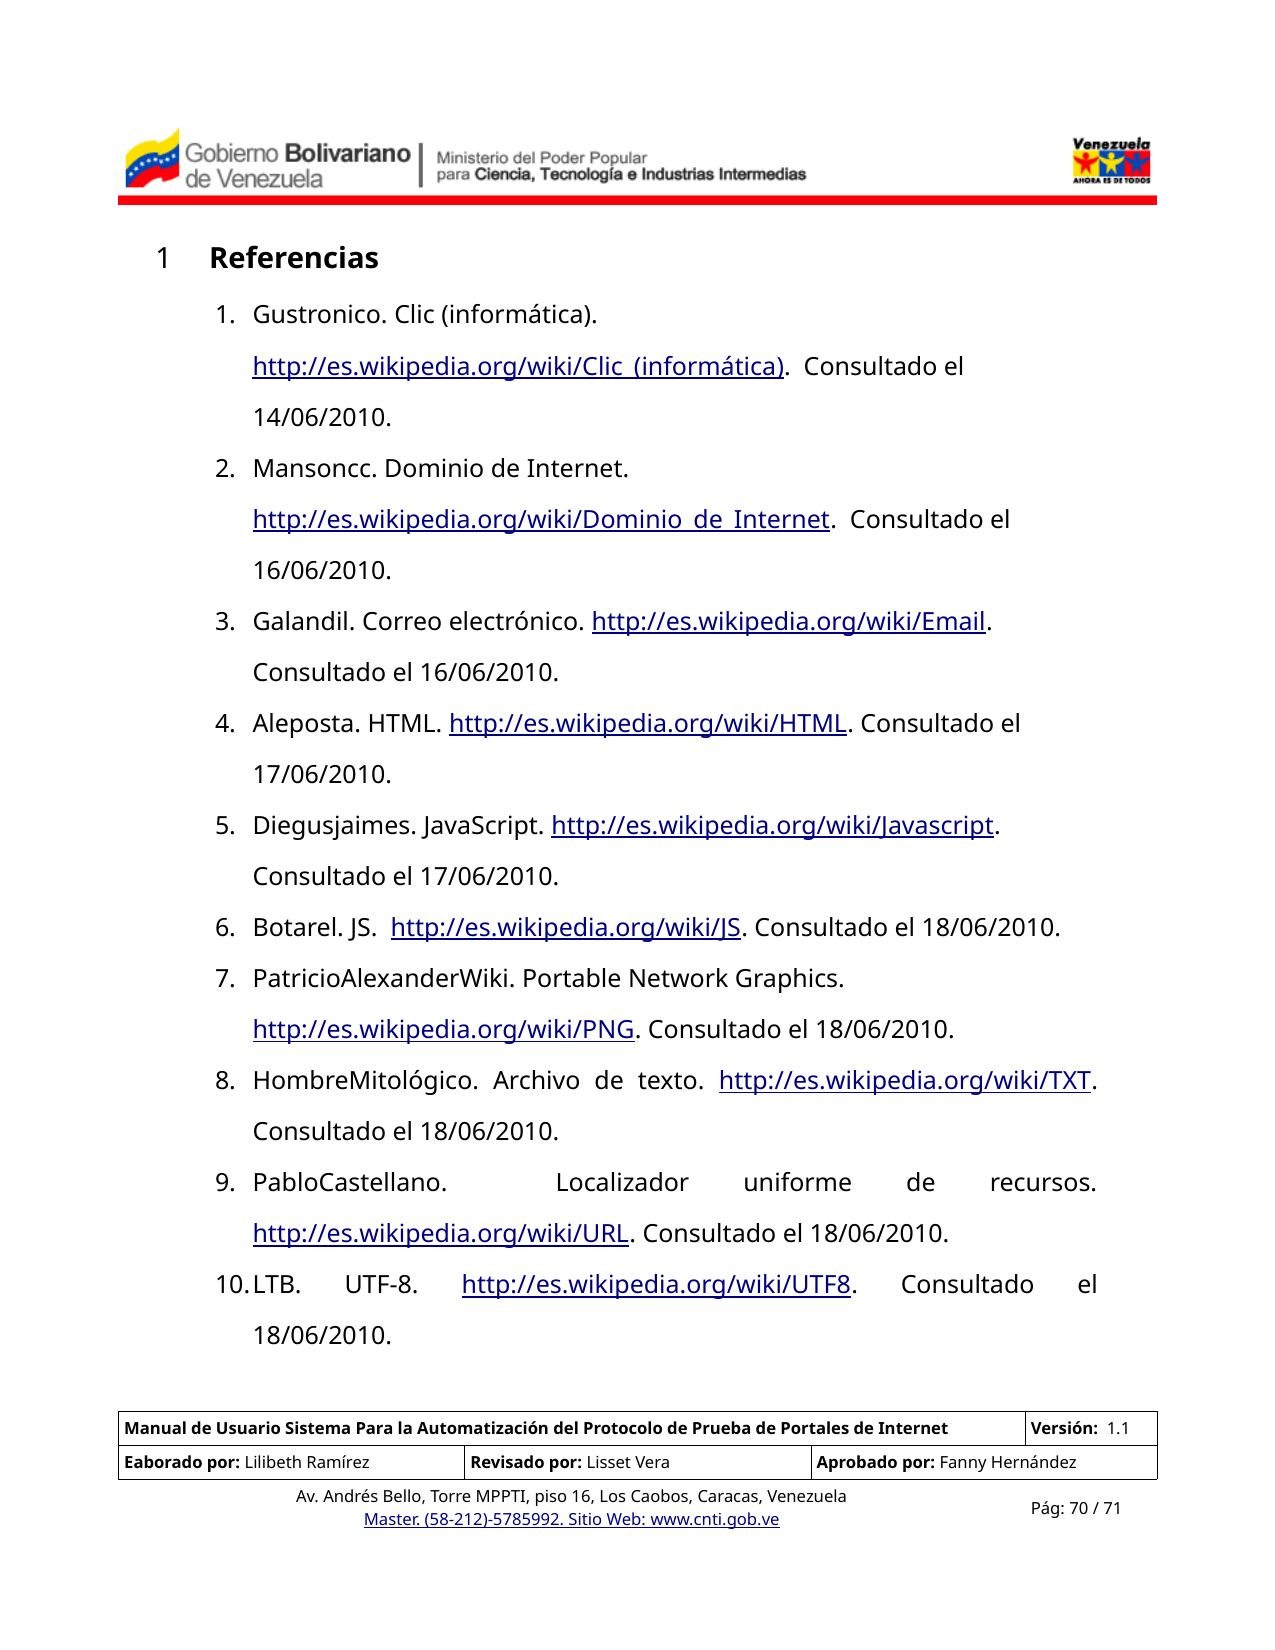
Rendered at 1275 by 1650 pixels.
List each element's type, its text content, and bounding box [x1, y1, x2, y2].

list LTB. UTF-8. http://es.wikipedia.org/wiki/UTF8. Consultado el 18/06/2010. [215, 1267, 1098, 1352]
list HombreMitológico. Archivo de texto. http://es.wikipedia.org/wiki/TXT. Consultado el 18/06/2010. [215, 1063, 1098, 1148]
list Diegusjaimes. JavaScript. http://es.wikipedia.org/wiki/Javascript. Consultado el 17/06/2010. [215, 807, 1098, 893]
list Galandil. Correo electrónico. http://es.wikipedia.org/wiki/Email. Consultado el 16/06/2010. [215, 603, 1098, 688]
list Botarel. JS. http://es.wikipedia.org/wiki/JS. Consultado el 18/06/2010. [215, 909, 1098, 944]
list Gustronico. Clic (informática). http://es.wikipedia.org/wiki/Clic_(informática). Consultado el 14/06/2010. [215, 297, 1098, 433]
list PabloCastellano. Localizador uniforme de recursos. http://es.wikipedia.org/wiki/URL. Consultado el 18/06/2010. [215, 1165, 1098, 1250]
list Aleposta. HTML. http://es.wikipedia.org/wiki/HTML. Consultado el 17/06/2010. [215, 705, 1098, 791]
subtitle Referencias [118, 238, 1157, 277]
picture [118, 119, 1157, 205]
list Mansoncc. Dominio de Internet. http://es.wikipedia.org/wiki/Dominio_de_Internet. Consultado el 16/06/2010. [215, 450, 1098, 586]
list PatricioAlexanderWiki. Portable Network Graphics. http://es.wikipedia.org/wiki/PNG. Consultado el 18/06/2010. [215, 961, 1098, 1046]
